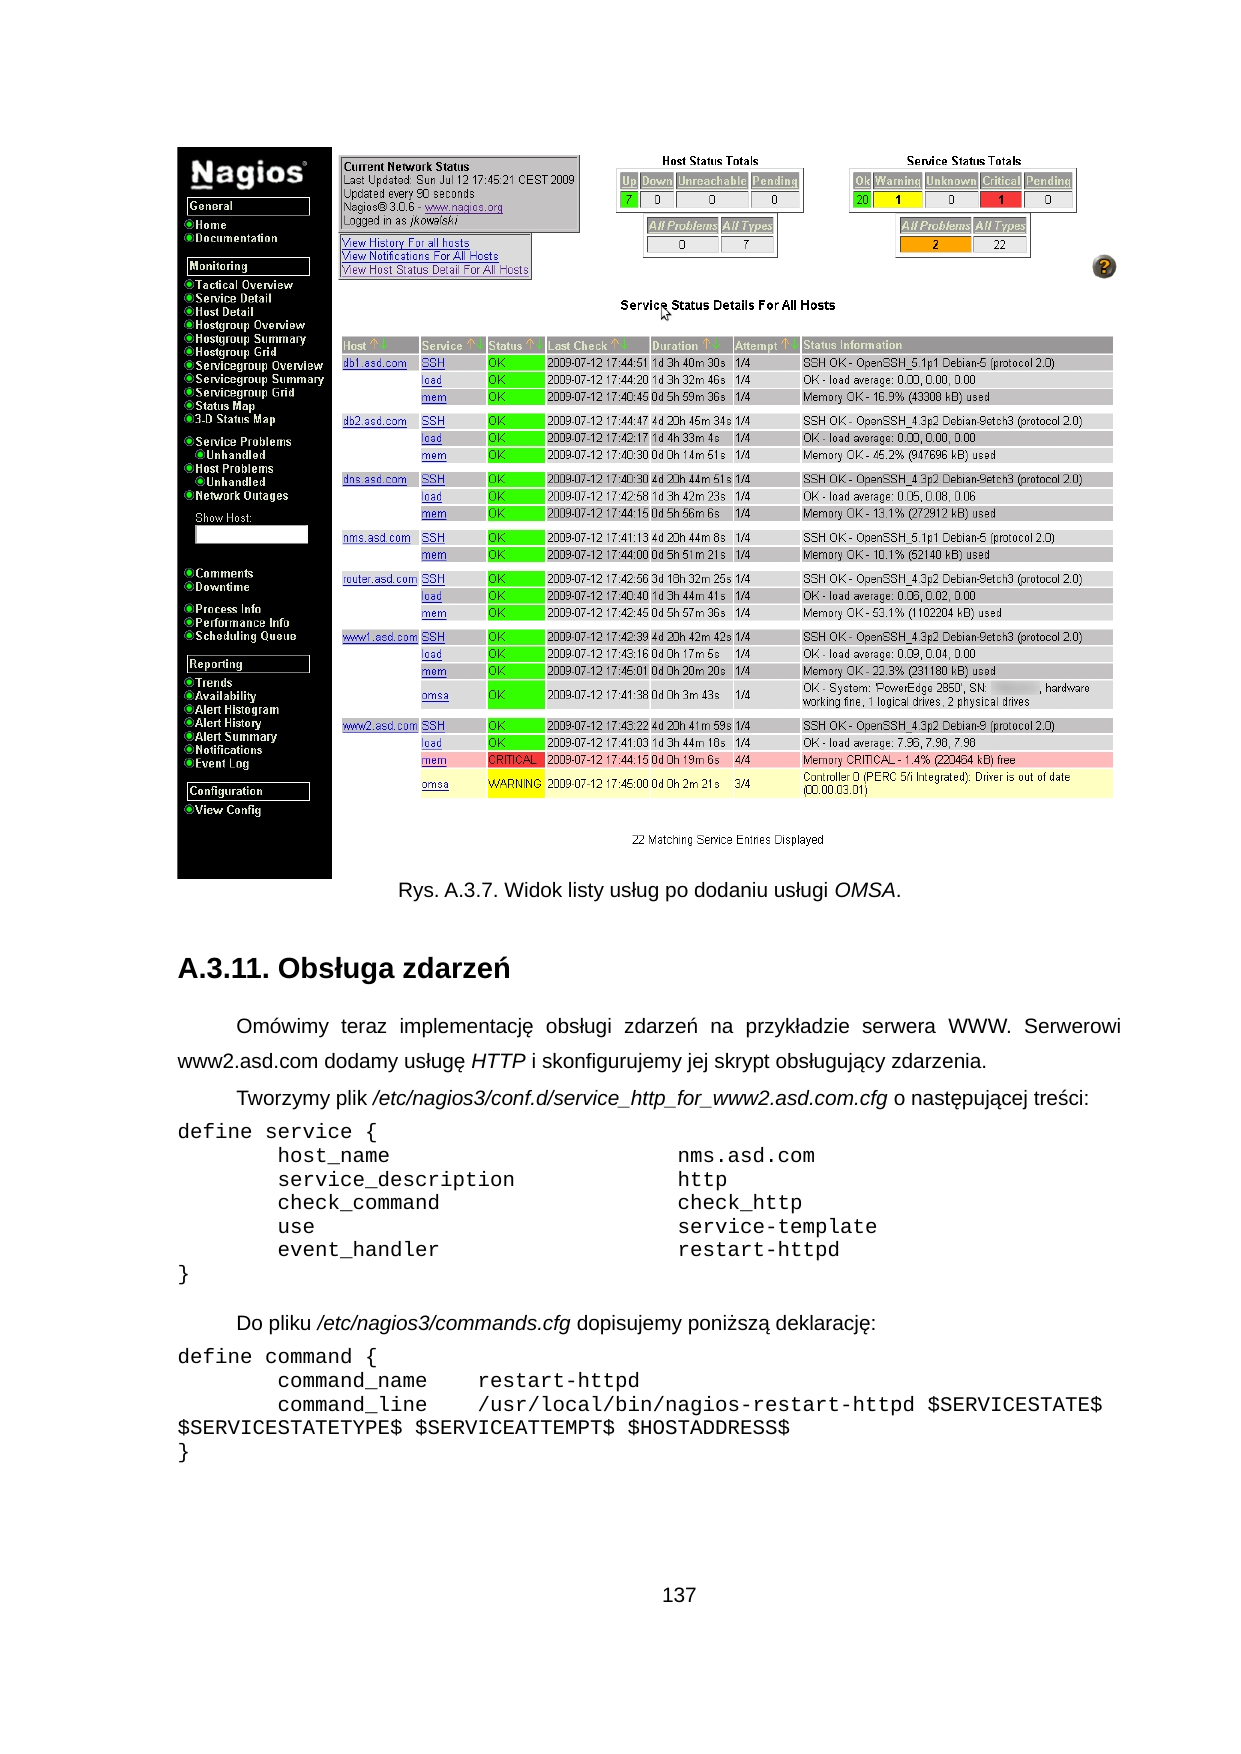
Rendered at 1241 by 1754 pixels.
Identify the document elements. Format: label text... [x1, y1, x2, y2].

text service_description http [177, 1168, 1122, 1192]
text event_handler restart-httpd [177, 1239, 1122, 1263]
text define command { [177, 1346, 1122, 1370]
text Rys. A.3.7. Widok listy usług po dodaniu usługi OMSA. [177, 879, 1122, 902]
text check_command check_http [177, 1192, 1122, 1216]
text command_line /usr/local/bin/nagios-restart-httpd $SERVICESTATE$ $SERVICESTATETYPE$ $SERVICEATTEMPT$ $HOSTADDRESS$ [177, 1394, 1122, 1441]
text Tworzymy plik /etc/nagios3/conf.d/service_http_for_www2.asd.com.cfg o następującej treści: [177, 1085, 1122, 1109]
text Do pliku /etc/nagios3/commands.cfg dopisujemy poniższą deklarację: [177, 1310, 1122, 1334]
picture [177, 147, 1123, 879]
text command_name restart-httpd [177, 1370, 1122, 1394]
text define service { [177, 1121, 1122, 1145]
text Omówimy teraz implementację obsługi zdarzeń na przykładzie serwera WWW. Serwerowi www2.asd.com dodamy usługę HTTP i skonfigurujemy jej skrypt obsługujący zdarzenia. [177, 1013, 1122, 1073]
text host_name nms.asd.com [177, 1145, 1122, 1168]
text use service-template [177, 1216, 1122, 1239]
text } [177, 1441, 1122, 1464]
subtitle A.3.11. Obsługa zdarzeń [177, 951, 1122, 984]
text } [177, 1263, 1122, 1287]
